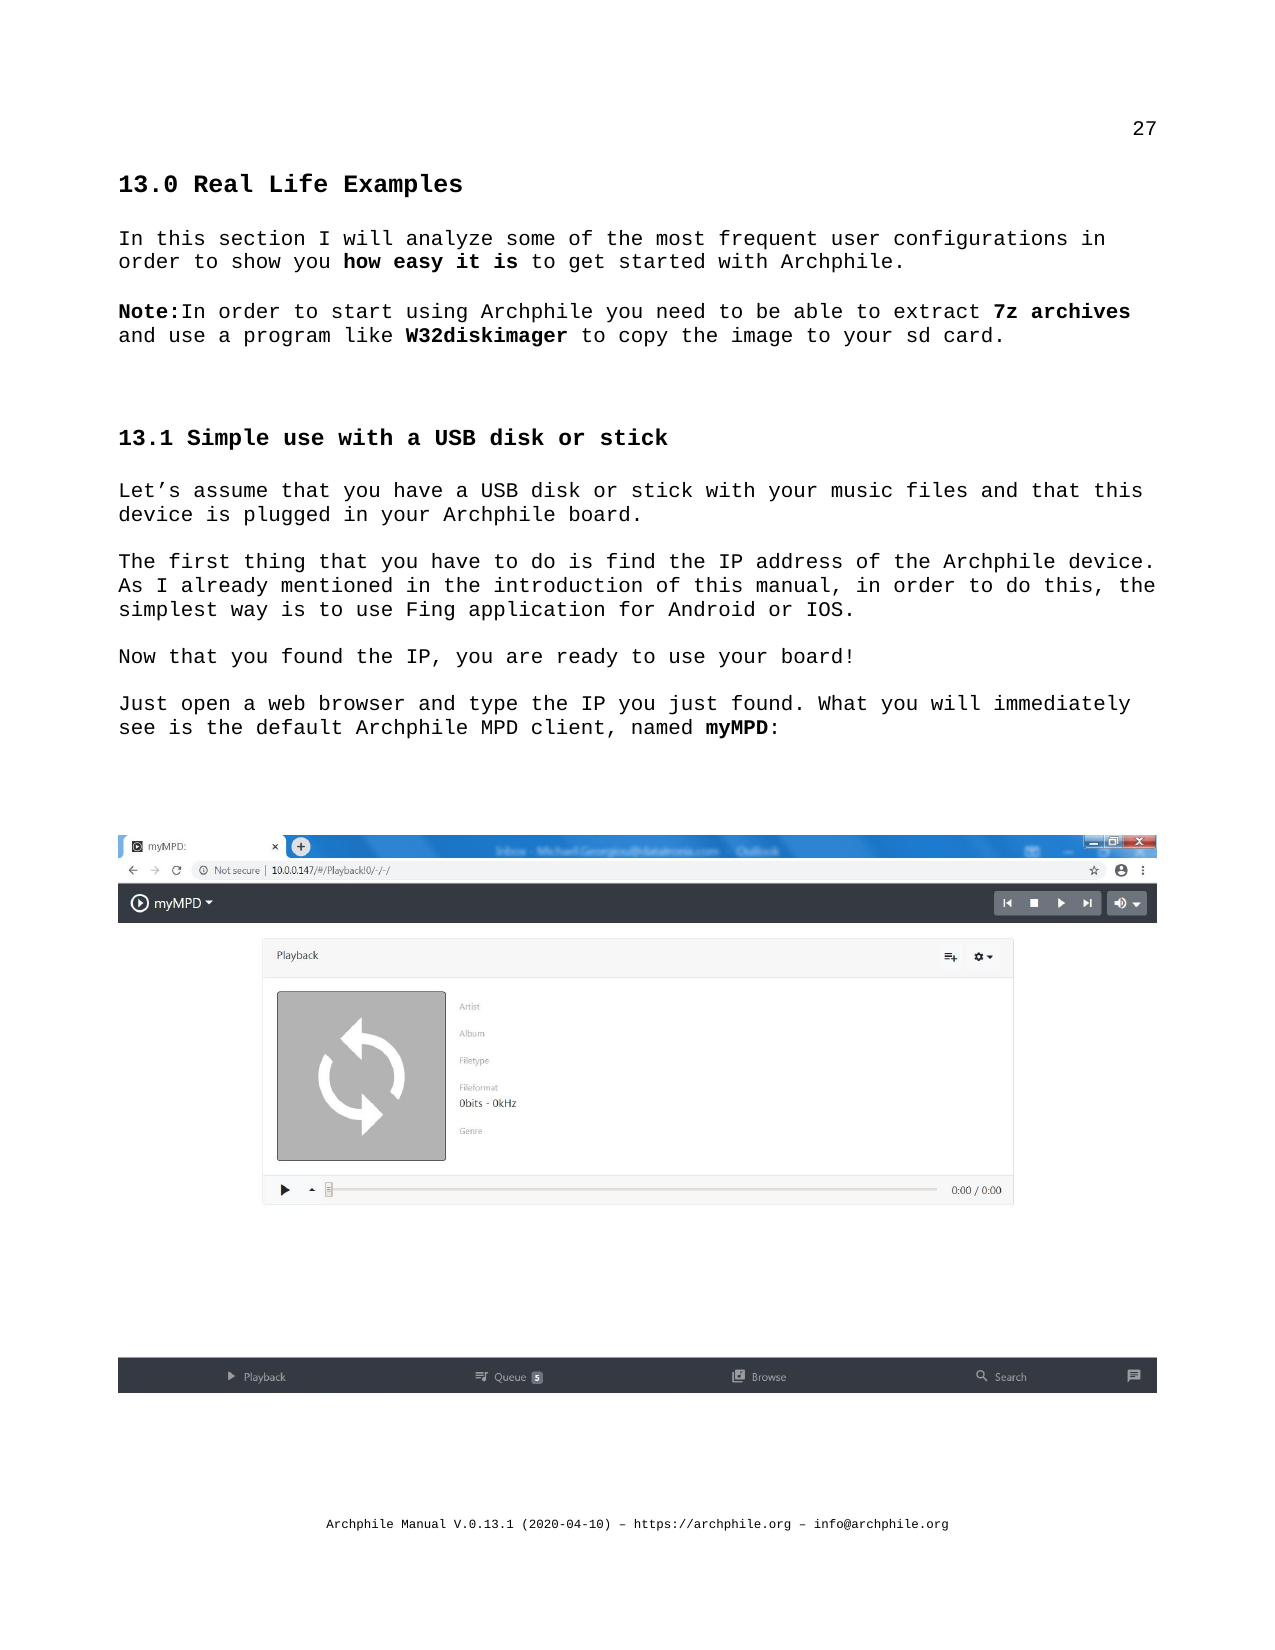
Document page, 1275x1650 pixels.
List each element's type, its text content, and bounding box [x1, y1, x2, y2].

text Now that you found the IP, you are ready to use your board! [118, 646, 1157, 670]
text Just open a web browser and type the IP you just found. What you will immediately see is the default Archphile MPD client, named myMPD: [118, 693, 1157, 741]
picture [118, 835, 1157, 1393]
text 13.0 Real Life Examples [118, 171, 1157, 199]
text In this section I will analyze some of the most frequent user configurations in order to show you how easy it is to get started with Archphile. [118, 228, 1157, 275]
text Note:In order to start using Archphile you need to be able to extract 7z archives and use a program like W32diskimager to copy the image to your sd card. [118, 301, 1157, 348]
text The first thing that you have to do is find the IP address of the Archphile device. As I already mentioned in the introduction of this manual, in order to do this, the simplest way is to use Fing application for Android or IOS. [118, 551, 1157, 622]
text Let’s assume that you have a USB disk or stick with your music files and that this device is plugged in your Archphile board. [118, 481, 1157, 528]
text 13.1 Simple use with a USB disk or stick [118, 426, 1157, 452]
